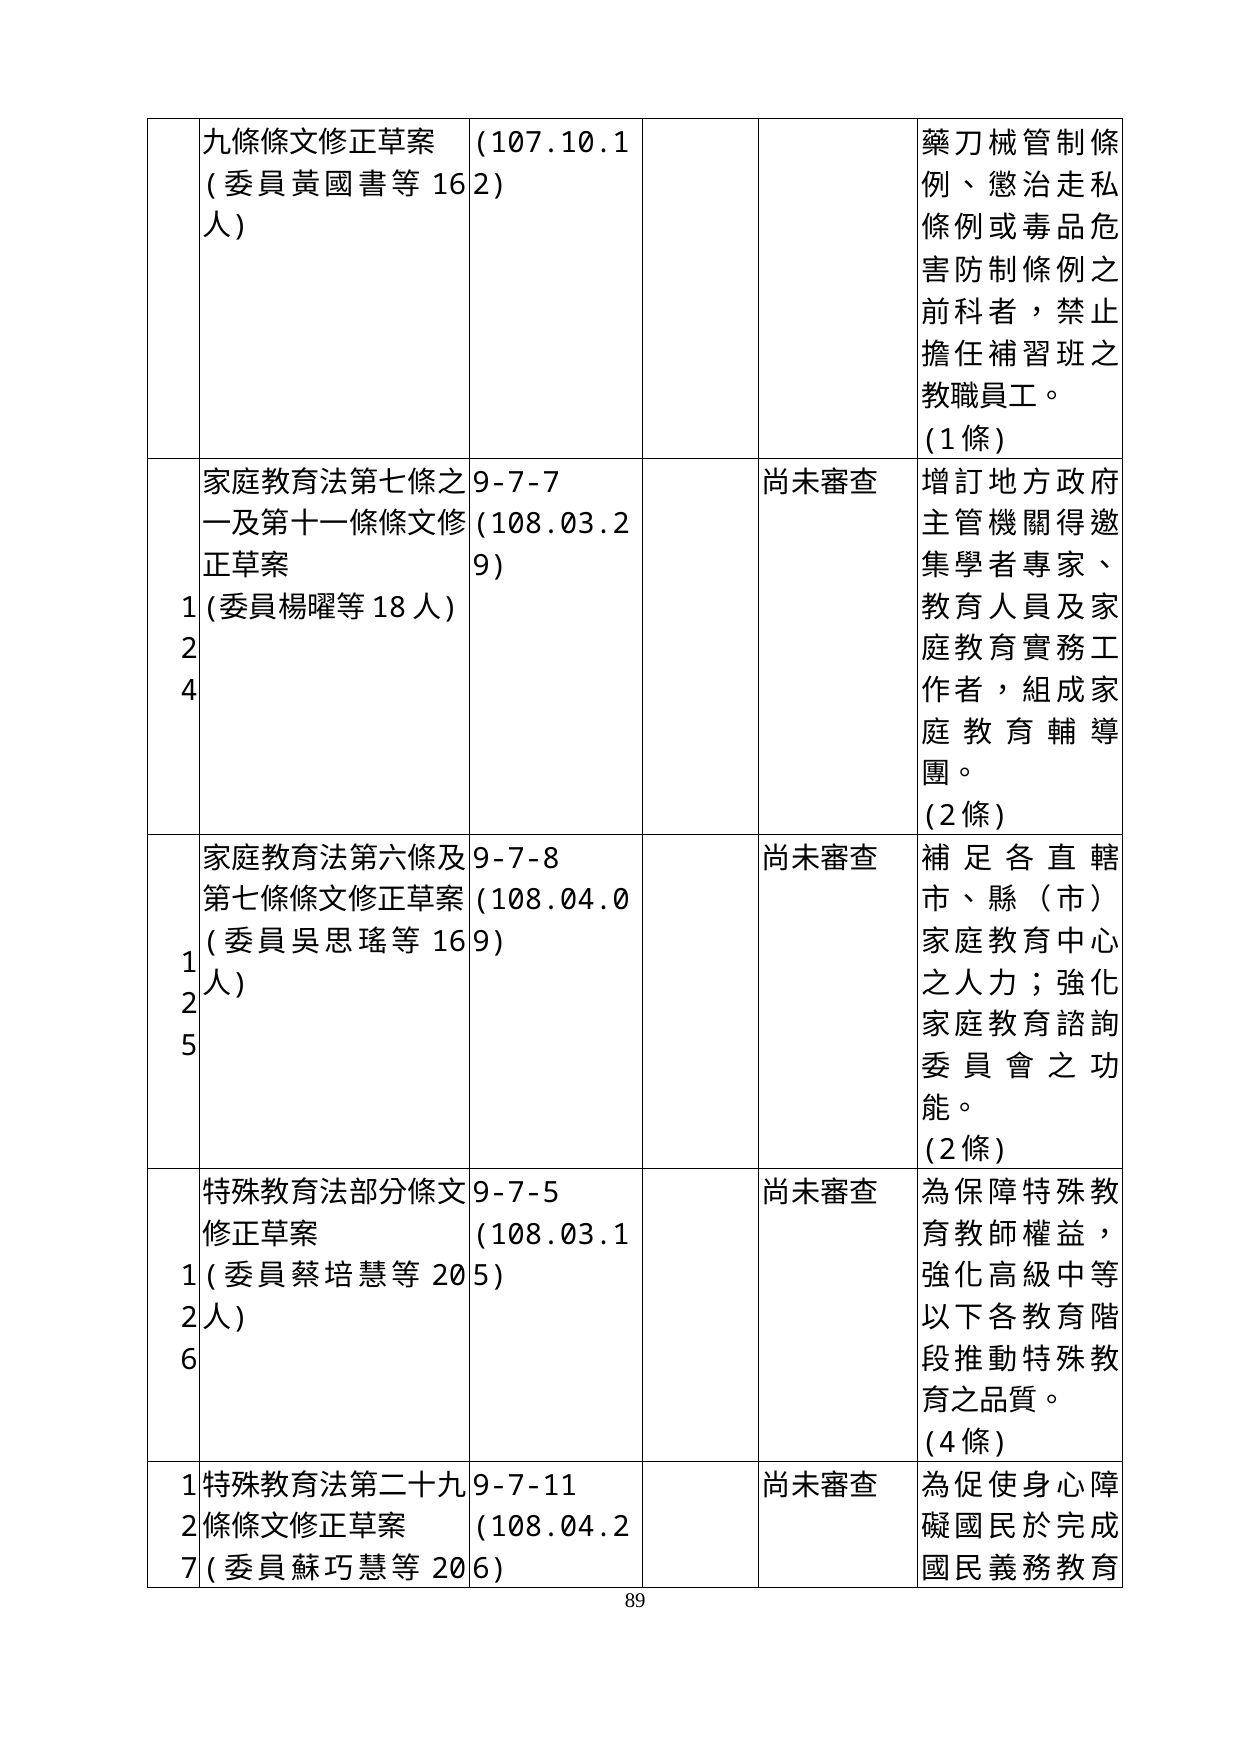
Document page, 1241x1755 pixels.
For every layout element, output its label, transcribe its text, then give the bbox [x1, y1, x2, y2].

table_cell 補足各直轄市、縣（市）家庭教育中心之人力；強化家庭教育諮詢委員會之功能。 (2條) [918, 835, 1122, 1168]
table_cell [643, 119, 758, 458]
table_cell 9-7-5 (108.03.15) [470, 1169, 642, 1461]
table_cell [643, 1169, 758, 1461]
table_cell [148, 835, 199, 1168]
table_cell 尚未審查 [759, 835, 917, 1168]
table_cell [759, 119, 917, 458]
table_cell 尚未審查 [759, 1169, 917, 1461]
table_cell 尚未審查 [759, 1462, 917, 1587]
table_cell (107.10.12) [470, 119, 642, 458]
table_cell 家庭教育法第六條及第七條條文修正草案 (委員吳思瑤等16人) [200, 835, 469, 1168]
table_cell 為促使身心障礙國民於完成國民義務教育 [918, 1462, 1122, 1587]
table_cell 9-7-8 (108.04.09) [470, 835, 642, 1168]
table_cell [148, 1169, 199, 1461]
table_cell 特殊教育法第二十九條條文修正草案 (委員蘇巧慧等20 [200, 1462, 469, 1587]
table_cell [643, 835, 758, 1168]
table_cell 家庭教育法第七條之一及第十一條條文修正草案 (委員楊曜等18人) [200, 459, 469, 834]
table_cell 尚未審查 [759, 459, 917, 834]
table_cell 特殊教育法部分條文修正草案 (委員蔡培慧等20人) [200, 1169, 469, 1461]
table_cell 9-7-7 (108.03.29) [470, 459, 642, 834]
table_cell 增訂地方政府主管機關得邀集學者專家、教育人員及家庭教育實務工作者，組成家庭教育輔導團。 (2條) [918, 459, 1122, 834]
table_cell 九條條文修正草案 (委員黃國書等16人) [200, 119, 469, 458]
table_cell [148, 459, 199, 834]
table_cell 9-7-11 (108.04.26) [470, 1462, 642, 1587]
table_cell [643, 459, 758, 834]
table_cell [148, 1462, 199, 1587]
table_cell [643, 1462, 758, 1587]
table_cell [148, 119, 199, 458]
table_cell 為保障特殊教育教師權益，強化高級中等以下各教育階段推動特殊教育之品質。 (4條) [918, 1169, 1122, 1461]
table_cell 藥刀械管制條例、懲治走私條例或毒品危害防制條例之前科者，禁止擔任補習班之教職員工。 (1條) [918, 119, 1122, 458]
